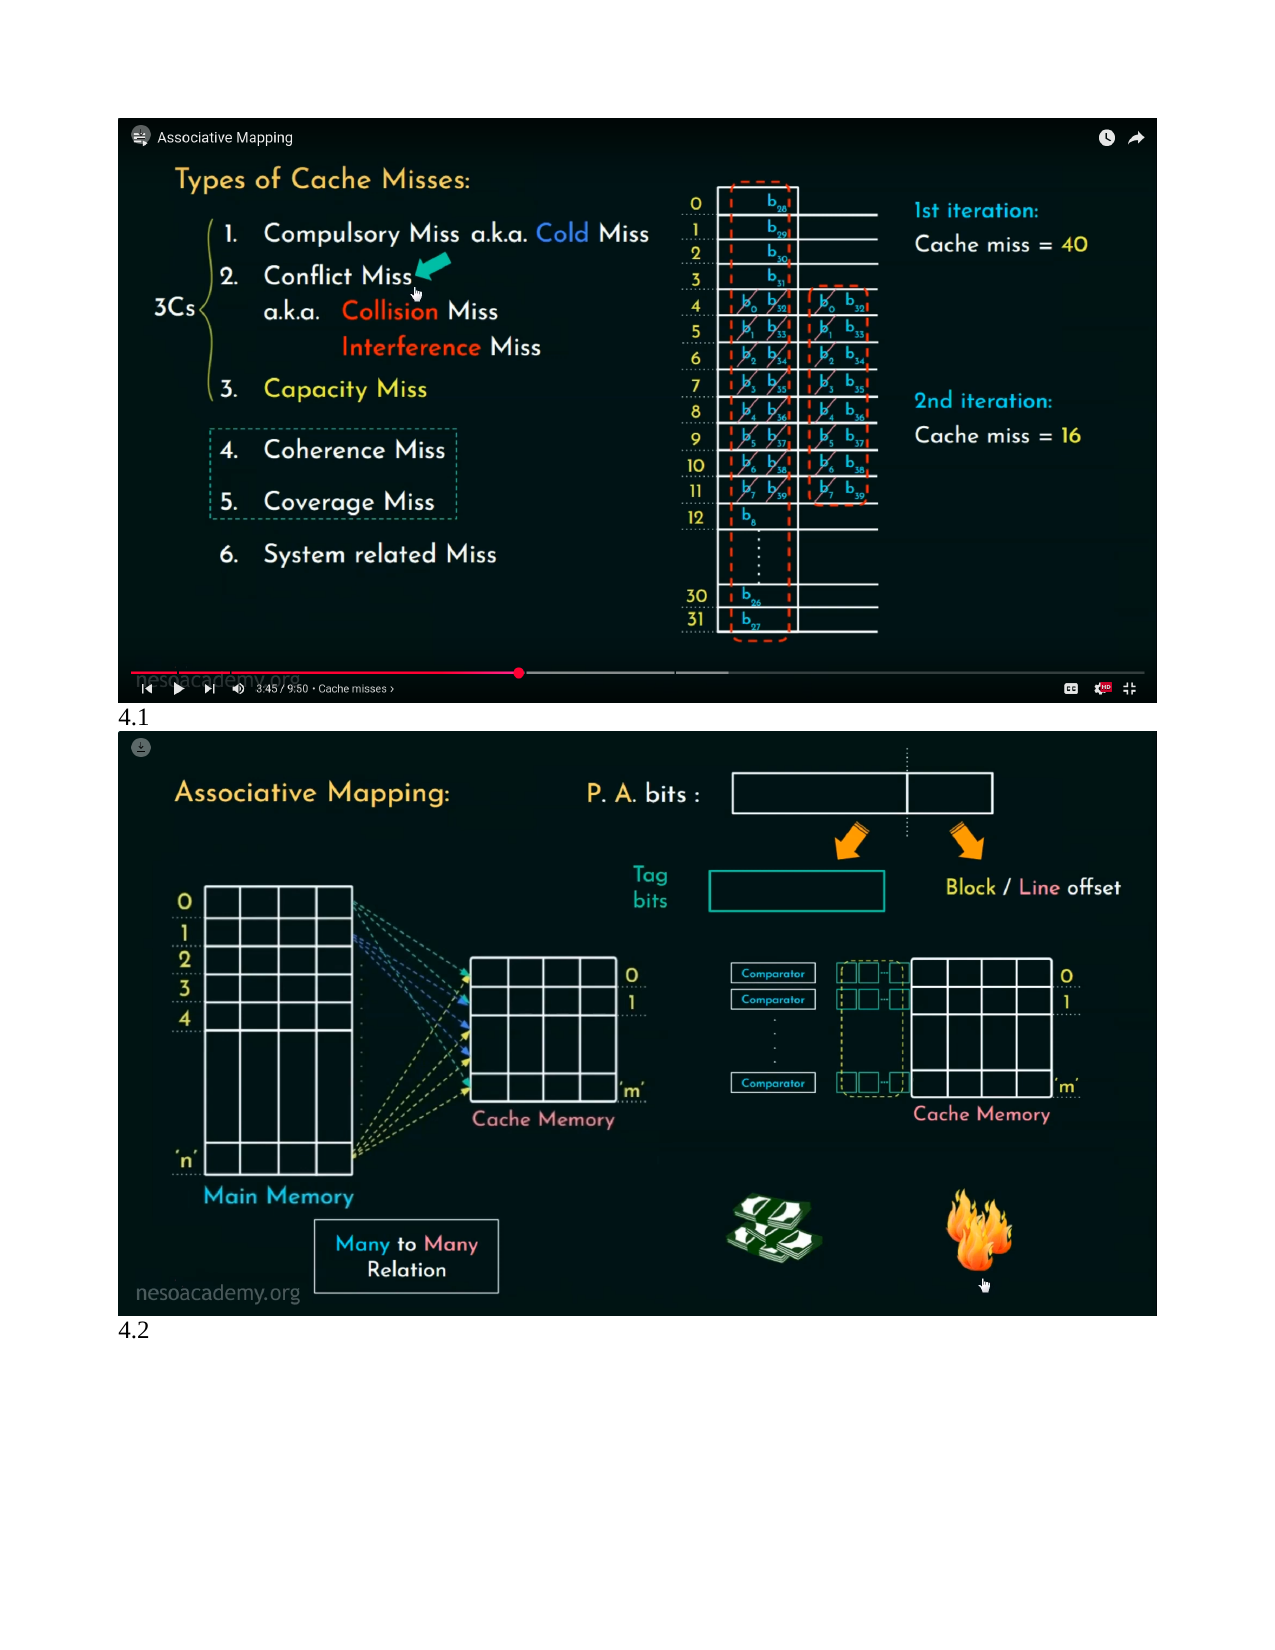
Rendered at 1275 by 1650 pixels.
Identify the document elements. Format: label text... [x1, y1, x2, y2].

picture [118, 118, 1157, 703]
picture [118, 731, 1157, 1316]
text 4.2 [118, 1316, 1157, 1344]
text 4.1 [118, 703, 1157, 731]
